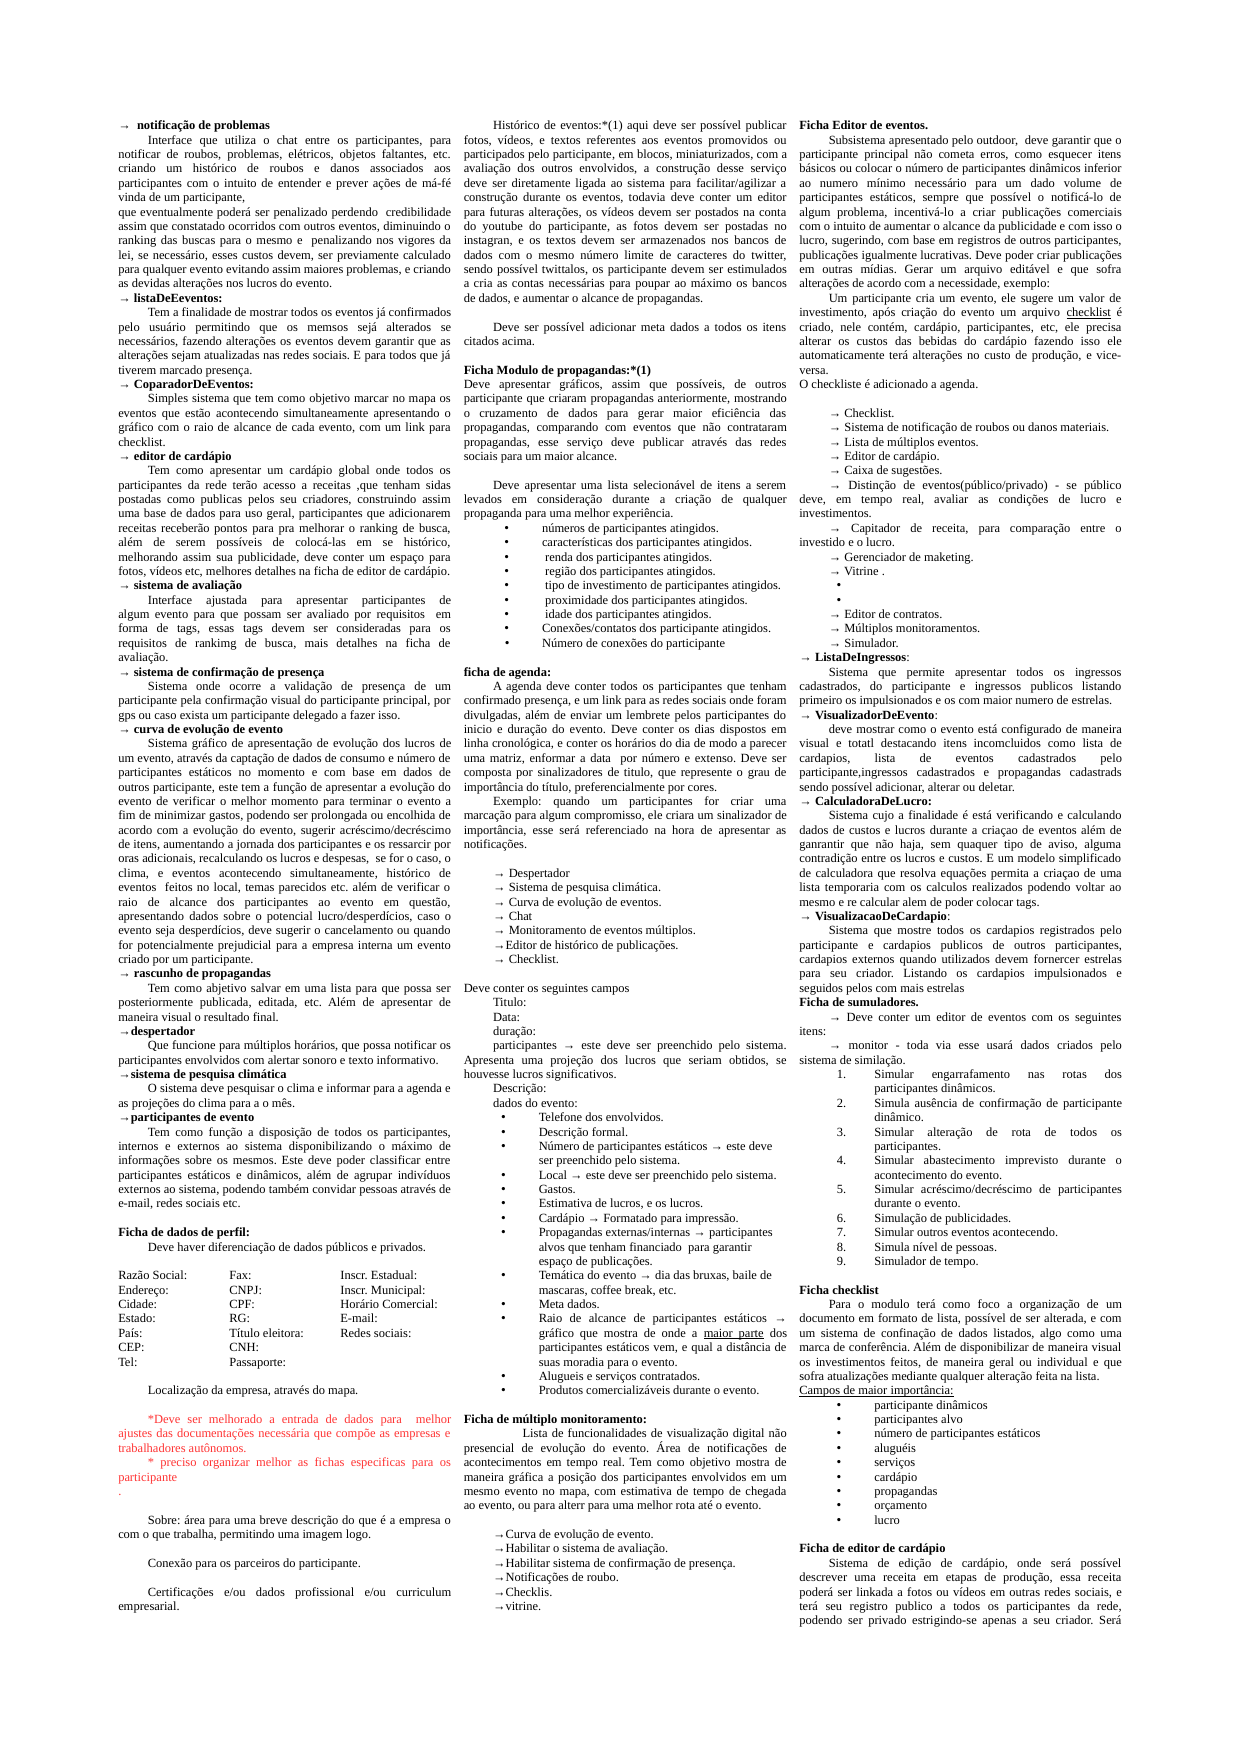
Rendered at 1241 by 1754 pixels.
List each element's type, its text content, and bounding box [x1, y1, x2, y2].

text →vitrine. [463, 1599, 787, 1613]
text Um participante cria um evento, ele sugere um valor de investimento, após criação do evento um arquivo checklist é criado, nele contém, cardápio, participantes, etc, ele precisa alterar os custos das bebidas do cardápio fazendo isso ele automaticamente terá alterações no custo de produção, e vice-versa. [799, 291, 1122, 377]
list participantes alvo [837, 1412, 1122, 1426]
text Descrição: [463, 1081, 787, 1096]
list Produtos comercializáveis durante o evento. [501, 1383, 787, 1397]
list participante dinâmicos [837, 1397, 1122, 1412]
text * preciso organizar melhor as fichas especificas para os participante [118, 1455, 451, 1484]
list Raio de alcance de participantes estáticos → gráfico que mostra de onde a maior parte dos participantes estáticos vem, e qual a distância de suas moradia para o evento. [501, 1311, 787, 1369]
list lucro [837, 1512, 1122, 1527]
text Redes sociais: [340, 1326, 451, 1340]
text → Sistema de notificação de roubos ou danos materiais. [799, 420, 1122, 434]
text → Caixa de sugestões. [799, 463, 1122, 477]
text → sistema de avaliação [118, 578, 451, 592]
text O checkliste é adicionado a agenda. [799, 377, 1122, 391]
list Estimativa de lucros, e os lucros. [501, 1196, 787, 1211]
list Número de conexões do participante [505, 636, 787, 650]
text Tel: [118, 1354, 229, 1369]
text → sistema de confirmação de presença [118, 664, 451, 679]
text Sistema que permite apresentar todos os ingressos cadastrados, do participante e ingressos publicos listando primeiro os impulsionados e os com maior numero de estrelas. [799, 664, 1122, 707]
text → Distinção de eventos(público/privado) - se público deve, em tempo real, avaliar as condições de lucro e investimentos. [799, 477, 1122, 521]
text →Notificações de roubo. [463, 1570, 787, 1584]
list Simula ausência de confirmação de participante dinâmico. [837, 1096, 1122, 1124]
text Horário Comercial: [340, 1297, 451, 1311]
text Estado: [118, 1311, 229, 1326]
text →sistema de pesquisa climática [118, 1067, 451, 1081]
text → Lista de múltiplos eventos. [799, 434, 1122, 449]
text →Habilitar o sistema de avaliação. [463, 1541, 787, 1556]
list região dos participantes atingidos. [504, 564, 787, 578]
text → Despertador [463, 866, 787, 880]
list número de participantes estáticos [837, 1426, 1122, 1441]
text Tem como função a disposição de todos os participantes, internos e externos ao sistema disponibilizando o máximo de informações sobre os mesmos. Este deve poder classificar entre participantes estáticos e dinâmicos, além de agrupar indivíduos externos ao sistema, podendo também convidar pessoas através de e-mail, redes sociais etc. [118, 1124, 451, 1211]
text → listaDeEeventos: [118, 291, 451, 305]
list renda dos participantes atingidos. [504, 549, 787, 564]
list números de participantes atingidos. [504, 521, 787, 535]
text → Múltiplos monitoramentos. [799, 621, 1122, 636]
text Sistema gráfico de apresentação de evolução dos lucros de um evento, através da captação de dados de consumo e número de participantes estáticos no momento e com base em dados de outros participante, este tem a função de apresentar a evolução do evento de verificar o melhor momento para terminar o evento a fim de minimizar gastos, podendo ser prolongada ou encolhida de acordo com a evolução do evento, sugerir acréscimo/decréscimo de itens, aumentando a jornada dos participantes e os ressarcir por oras adicionais, recalculando os lucros e despesas, se for o caso, o clima, e eventos acontecendo simultaneamente, histórico de eventos feitos no local, temas parecidos etc. além de verificar o raio de alcance dos participantes ao evento em questão, apresentando dados sobre o potencial lucro/desperdícios, caso o evento seja desperdícios, deve sugerir o cancelamento ou quando for potencialmente prejudicial para a empresa interna um evento criado por um participante. [118, 736, 451, 966]
list cardápio [837, 1469, 1122, 1484]
list Gastos. [501, 1182, 787, 1196]
text Conexão para os parceiros do participante. [118, 1556, 451, 1570]
text Ficha de múltiplo monitoramento: [463, 1412, 787, 1426]
text → Gerenciador de maketing. [799, 549, 1122, 564]
text → Curva de evolução de eventos. [463, 894, 787, 909]
text →Checklis. [463, 1584, 787, 1599]
text Histórico de eventos:*(1) aqui deve ser possível publicar fotos, vídeos, e textos referentes aos eventos promovidos ou participados pelo participante, em blocos, miniaturizados, com a avaliação dos outros envolvidos, a construção desse serviço deve ser diretamente ligada ao sistema para facilitar/agilizar a construção durante os eventos, todavia deve conter um editor para futuras alterações, os vídeos devem ser postados na conta do youtube do participante, as fotos devem ser postadas no instagran, e os textos devem ser armazenados nos bancos de dados com o mesmo número limite de caracteres do twitter, sendo possível twittalos, os participante devem ser estimulados a cria as contas necessárias para poupar ao máximo os bancos de dados, e aumentar o alcance de propagandas. [463, 118, 787, 305]
text →Curva de evolução de evento. [463, 1527, 787, 1541]
text → Checklist. [799, 406, 1122, 420]
text Fax: [229, 1268, 340, 1282]
text Lista de funcionalidades de visualização digital não presencial de evolução do evento. Área de notificações de acontecimentos em tempo real. Tem como objetivo mostra de maneira gráfica a posição dos participantes envolvidos em um mesmo evento no mapa, com estimativa de tempo de chegada ao evento, ou para alterr para uma melhor rota até o evento. [463, 1426, 787, 1512]
text Titulo: [463, 995, 787, 1009]
list Simular outros eventos acontecendo. [837, 1225, 1122, 1239]
text → rascunho de propagandas [118, 966, 451, 981]
text Interface que utiliza o chat entre os participantes, para notificar de roubos, problemas, elétricos, objetos faltantes, etc. criando um histórico de roubos e danos associados aos participantes com o intuito de entender e prever ações de má-fé vinda de um participante, [118, 132, 451, 204]
text Sistema que mostre todos os cardapios registrados pelo participante e cardapios publicos de outros participantes, cardapios externos quando utilizados devem fornercer estrelas para seu criador. Listando os cardapios impulsionados e seguidos pelos com mais estrelas [799, 923, 1122, 995]
text participantes → este deve ser preenchido pelo sistema. Apresenta uma projeção dos lucros que seriam obtidos, se houvesse lucros significativos. [463, 1038, 787, 1081]
text →Editor de histórico de publicações. [463, 937, 787, 952]
text deve mostrar como o evento está configurado de maneira visual e totatl destacando itens incomcluidos como lista de cardapios, lista de eventos cadastrados pelo participante,ingressos cadastrados e propagandas cadastrads sendo possível adicionar, alterar ou deletar. [799, 722, 1122, 794]
text Tem como abjetivo salvar em uma lista para que possa ser posteriormente publicada, editada, etc. Além de apresentar de maneira visual o resultado final. [118, 981, 451, 1024]
list orçamento [837, 1498, 1122, 1512]
text . [118, 1484, 451, 1498]
list Simula nível de pessoas. [837, 1239, 1122, 1254]
text → curva de evolução de evento [118, 722, 451, 736]
text Para o modulo terá como foco a organização de um documento em formato de lista, possível de ser alterada, e com um sistema de confinação de dados listados, algo como uma marca de conferência. Além de disponibilizar de maneira visual os investimentos feitos, de maneira geral ou individual e que sofra atualizações mediante qualquer alteração feita na lista. [799, 1297, 1122, 1383]
list Simulação de publicidades. [837, 1211, 1122, 1225]
list tipo de investimento de participantes atingidos. [504, 578, 787, 592]
text Passaporte: [229, 1354, 340, 1369]
text → Editor de cardápio. [799, 449, 1122, 463]
text Inscr. Municipal: [340, 1282, 451, 1297]
list proximidade dos participantes atingidos. [504, 592, 787, 607]
text → ListaDeIngressos: [799, 650, 1122, 664]
text → Sistema de pesquisa climática. [463, 880, 787, 894]
list Simular alteração de rota de todos os participantes. [837, 1124, 1122, 1153]
list Simular abastecimento imprevisto durante o acontecimento do evento. [837, 1153, 1122, 1182]
text → Checklist. [463, 952, 787, 966]
text Cidade: [118, 1297, 229, 1311]
text País: [118, 1326, 229, 1340]
list Simulador de tempo. [837, 1254, 1122, 1268]
text Que funcione para múltiplos horários, que possa notificar os participantes envolvidos com alertar sonoro e texto informativo. [118, 1038, 451, 1067]
list Alugueis e serviços contratados. [501, 1369, 787, 1383]
text Título eleitora: [229, 1326, 340, 1340]
text → Deve conter um editor de eventos com os seguintes itens: [799, 1009, 1122, 1038]
text → VisualizacaoDeCardapio: [799, 909, 1122, 923]
list Simular acréscimo/decréscimo de participantes durante o evento. [837, 1182, 1122, 1211]
text CEP: [118, 1340, 229, 1354]
text Deve apresentar gráficos, assim que possíveis, de outros participante que criaram propagandas anteriormente, mostrando o cruzamento de dados para gerar maior eficiência das propagandas, comparando com eventos que não contrataram propagandas, esse serviço deve publicar através das redes sociais para um maior alcance. [463, 377, 787, 463]
list Cardápio → Formatado para impressão. [501, 1211, 787, 1225]
text Campos de maior importância: [799, 1383, 1122, 1397]
text que eventualmente poderá ser penalizado perdendo credibilidade assim que constatado ocorridos com outros eventos, diminuindo o ranking das buscas para o mesmo e penalizando nos vigores da lei, se necessário, esses custos devem, ser previamente calculado para qualquer evento evitando assim maiores problemas, e criando as devidas alterações nos lucros do evento. [118, 204, 451, 291]
text Deve ser possível adicionar meta dados a todos os itens citados acima. [463, 319, 787, 348]
list Meta dados. [501, 1297, 787, 1311]
text → Chat [463, 909, 787, 923]
text O sistema deve pesquisar o clima e informar para a agenda e as projeções do clima para a o mês. [118, 1081, 451, 1110]
text Interface ajustada para apresentar participantes de algum evento para que possam ser avaliado por requisitos em forma de tags, essas tags devem ser consideradas para os requisitos de rankimg de busca, mais detalhes na ficha de avaliação. [118, 592, 451, 664]
text CPF: [229, 1297, 340, 1311]
list idade dos participantes atingidos. [504, 607, 787, 621]
list Local → este deve ser preenchido pelo sistema. [501, 1167, 787, 1182]
text →participantes de evento [118, 1110, 451, 1124]
text CNH: [229, 1340, 340, 1354]
text dados do evento: [463, 1096, 787, 1110]
text E-mail: [340, 1311, 451, 1326]
text Tem a finalidade de mostrar todos os eventos já confirmados pelo usuário permitindo que os memsos sejá alterados se necessários, fazendo alterações os eventos devem garantir que as alterações sejam atualizadas nas redes sociais. E para todos que já tiverem marcado presença. [118, 305, 451, 377]
text Tem como apresentar um cardápio global onde todos os participantes da rede terão acesso a receitas ,que tenham sidas postadas como publicas pelos seu criadores, construindo assim uma base de dados para uso geral, participantes que adicionarem receitas receberão pontos para pra melhorar o ranking de busca, além de serem possíveis de colocá-las em se histórico, melhorando assim sua publicidade, deve conter um espaço para fotos, vídeos etc, melhores detalhes na ficha de editor de cardápio. [118, 463, 451, 578]
text duração: [463, 1024, 787, 1038]
text Localização da empresa, através do mapa. [118, 1383, 451, 1397]
list características dos participantes atingidos. [504, 535, 787, 549]
text →Habilitar sistema de confirmação de presença. [463, 1556, 787, 1570]
text Razão Social: [118, 1268, 229, 1282]
text Ficha de sumuladores. [799, 995, 1122, 1009]
list Descrição formal. [501, 1124, 787, 1139]
text → Editor de contratos. [799, 607, 1122, 621]
text ficha de agenda: [463, 664, 787, 679]
list Conexões/contatos dos participante atingidos. [504, 621, 787, 636]
text → Vitrine . [799, 564, 1122, 578]
text Simples sistema que tem como objetivo marcar no mapa os eventos que estão acontecendo simultaneamente apresentando o gráfico com o raio de alcance de cada evento, com um link para checklist. [118, 391, 451, 449]
text *Deve ser melhorado a entrada de dados para melhor ajustes das documentações necessária que compõe as empresas e trabalhadores autônomos. [118, 1412, 451, 1455]
text Endereço: [118, 1282, 229, 1297]
text Sistema de edição de cardápio, onde será possível descrever uma receita em etapas de produção, essa receita poderá ser linkada a fotos ou vídeos em outras redes sociais, e terá seu registro publico a todos os participantes da rede, podendo ser privado estrigindo-se apenas a seu criador. Será [799, 1556, 1122, 1627]
text →despertador [118, 1024, 451, 1038]
text Exemplo: quando um participantes for criar uma marcação para algum compromisso, ele criara um sinalizador de importância, esse será referenciado na hora de apresentar as notificações. [463, 794, 787, 851]
text Data: [463, 1009, 787, 1024]
text Ficha de editor de cardápio [799, 1541, 1122, 1556]
text → CalculadoraDeLucro: [799, 794, 1122, 808]
list Número de participantes estáticos → este deve ser preenchido pelo sistema. [501, 1139, 787, 1167]
text Deve haver diferenciação de dados públicos e privados. [118, 1239, 451, 1254]
text → Monitoramento de eventos múltiplos. [463, 923, 787, 937]
text → CoparadorDeEventos: [118, 377, 451, 391]
text RG: [229, 1311, 340, 1326]
text CNPJ: [229, 1282, 340, 1297]
text → editor de cardápio [118, 449, 451, 463]
text → Simulador. [799, 636, 1122, 650]
list propagandas [837, 1484, 1122, 1498]
list Simular engarrafamento nas rotas dos participantes dinâmicos. [837, 1067, 1122, 1096]
text Inscr. Estadual: [340, 1268, 451, 1282]
list Telefone dos envolvidos. [501, 1110, 787, 1124]
text Certificações e/ou dados profissional e/ou curriculum empresarial. [118, 1584, 451, 1613]
text Sobre: área para uma breve descrição do que é a empresa o com o que trabalha, permitindo uma imagem logo. [118, 1512, 451, 1541]
text Ficha de dados de perfil: [118, 1225, 451, 1239]
text Ficha Editor de eventos. [799, 118, 1122, 132]
text A agenda deve conter todos os participantes que tenham confirmado presença, e um link para as redes sociais onde foram divulgadas, além de enviar um lembrete pelos participantes do inicio e duração do evento. Deve conter os dias dispostos em linha cronológica, e conter os horários do dia de modo a parecer uma matriz, enformar a data por número e extenso. Deve ser composta por sinalizadores de titulo, que represente o grau de importância do título, preferencialmente por cores. [463, 679, 787, 794]
list Propagandas externas/internas → participantes alvos que tenham financiado para garantir espaço de publicações. [501, 1225, 787, 1268]
text Sistema onde ocorre a validação de presença de um participante pela confirmação visual do participante principal, por gps ou caso exista um participante delegado a fazer isso. [118, 679, 451, 722]
text → notificação de problemas [118, 118, 451, 132]
text Ficha checklist [799, 1282, 1122, 1297]
list Temática do evento → dia das bruxas, baile de mascaras, coffee break, etc. [501, 1268, 787, 1297]
text Ficha Modulo de propagandas:*(1) [463, 362, 787, 377]
text → Capitador de receita, para comparação entre o investido e o lucro. [799, 521, 1122, 549]
list aluguéis [837, 1441, 1122, 1455]
list serviços [837, 1455, 1122, 1469]
text Subsistema apresentado pelo outdoor, deve garantir que o participante principal não cometa erros, como esquecer itens básicos ou colocar o número de participantes dinâmicos inferior ao numero mínimo necessário para um dado volume de participantes estáticos, sempre que possível o notificá-lo de algum problema, incentivá-lo a criar publicações comerciais com o intuito de aumentar o alcance da publicidade e com isso o lucro, sugerindo, com base em registros de outros participantes, publicações igualmente lucrativas. Deve poder criar publicações em outras mídias. Gerar um arquivo editável e que sofra alterações de acordo com a necessidade, exemplo: [799, 132, 1122, 291]
text Sistema cujo a finalidade é está verificando e calculando dados de custos e lucros durante a criaçao de eventos além de ganrantir que não haja, sem quaquer tipo de aviso, alguma contradição entre os lucros e custos. E um modelo simplificado de calculadora que resolva equações permita a criaçao de uma lista temporaria com os calculos realizados podendo voltar ao mesmo e re calcular alem de poder colocar tags. [799, 808, 1122, 909]
text Deve conter os seguintes campos [463, 981, 787, 995]
text Deve apresentar uma lista selecionável de itens a serem levados em consideração durante a criação de qualquer propaganda para uma melhor experiência. [463, 477, 787, 521]
text → monitor - toda via esse usará dados criados pelo sistema de similação. [799, 1038, 1122, 1067]
text → VisualizadorDeEvento: [799, 707, 1122, 722]
